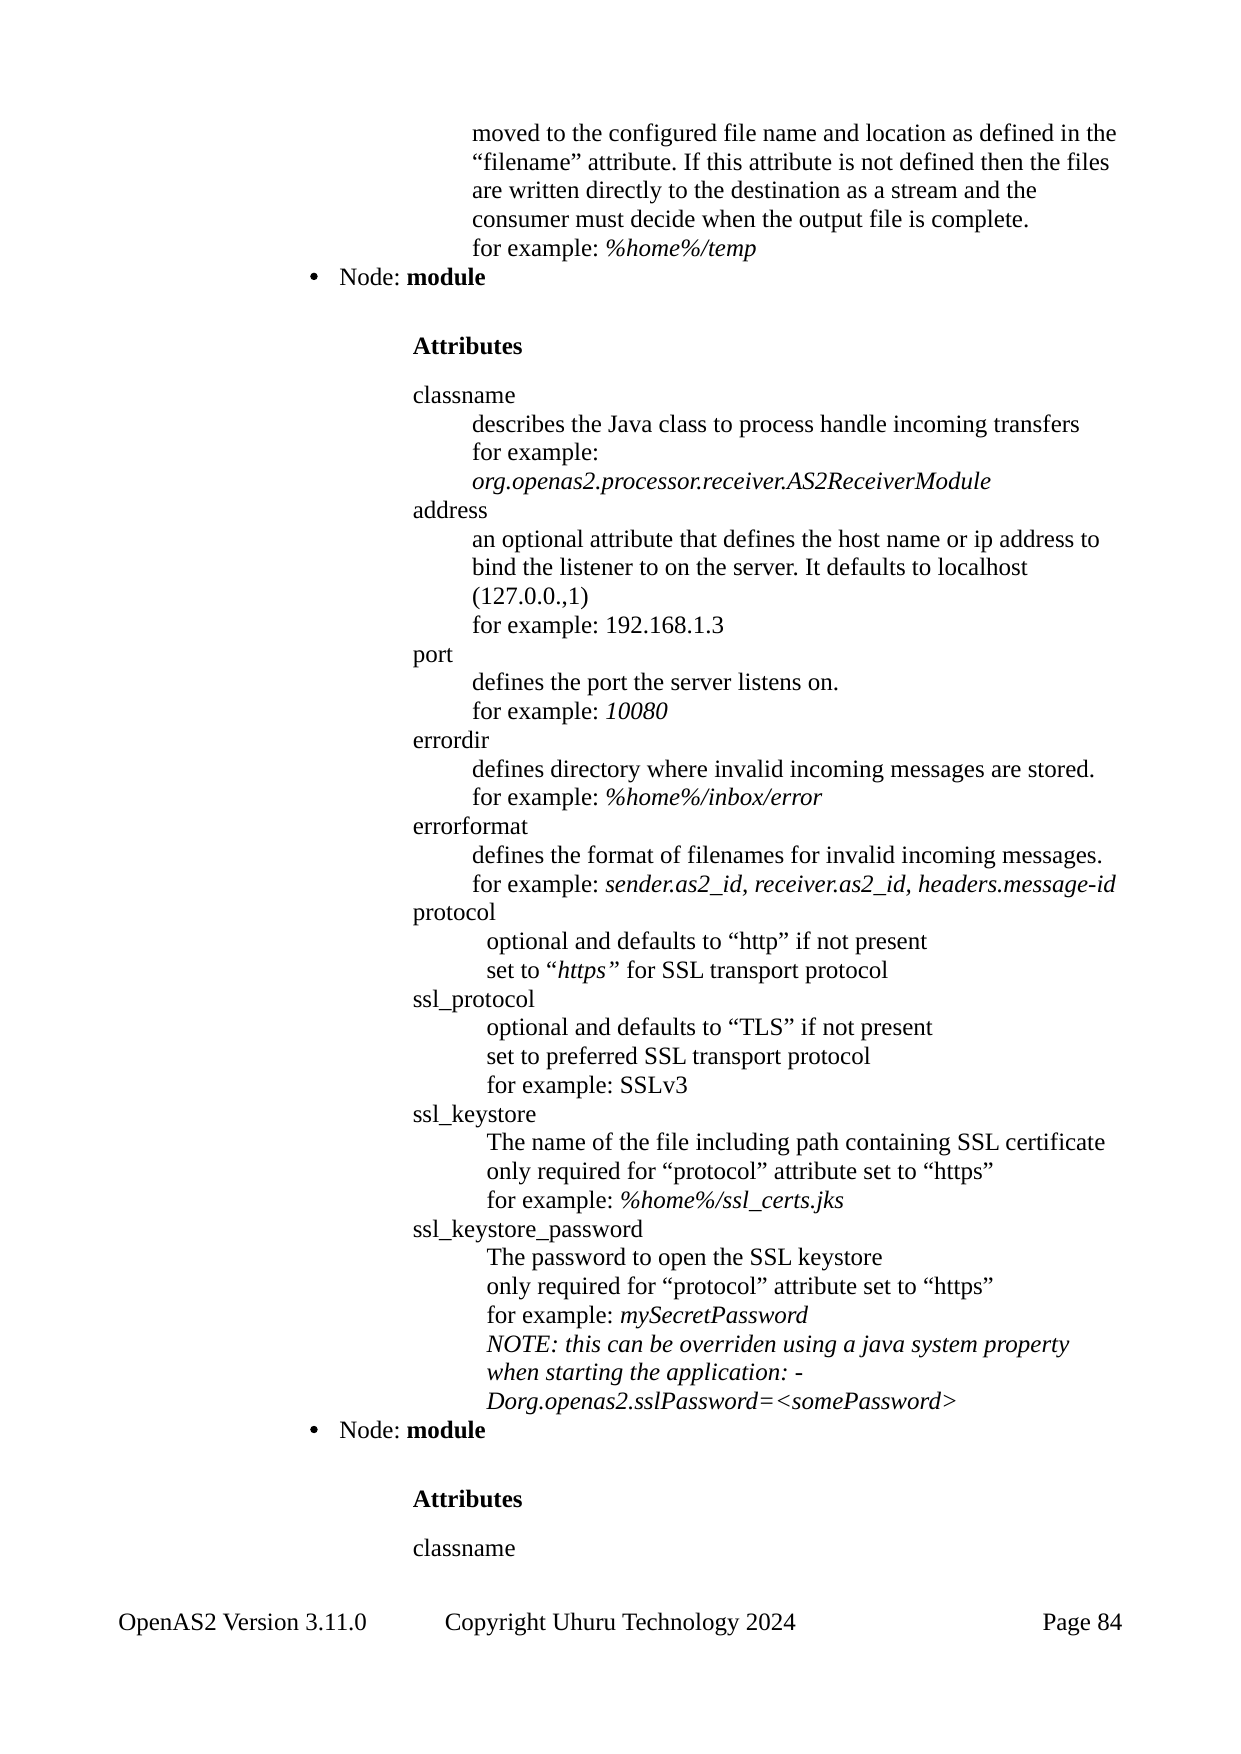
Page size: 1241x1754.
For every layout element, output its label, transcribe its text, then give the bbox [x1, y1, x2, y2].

subtitle The name of the file including path containing SSL certificate [457, 1127, 1122, 1156]
subtitle address [383, 495, 1122, 524]
subtitle classname [383, 1533, 1122, 1562]
list Node: module [309, 262, 1122, 291]
subtitle port [383, 639, 1122, 667]
list describes the Java class to process handle incoming transfers for example: org.openas2.processor.receiver.AS2ReceiverModule [442, 409, 1122, 495]
list Attributes [383, 1449, 1122, 1513]
subtitle ssl_keystore_password [383, 1214, 1122, 1242]
subtitle classname [383, 380, 1122, 409]
list Node: module [309, 1415, 1122, 1444]
subtitle optional and defaults to “TLS” if not present [457, 1012, 1122, 1041]
list set to “https” for SSL transport protocol [457, 955, 1122, 984]
list for example: %home%/ssl_certs.jks [457, 1185, 1122, 1214]
list for example: SSLv3 [457, 1070, 1122, 1099]
subtitle errordir [383, 725, 1122, 754]
subtitle protocol [383, 897, 1122, 926]
subtitle ssl_protocol [383, 984, 1122, 1012]
list defines the format of filenames for invalid incoming messages. for example: sender.as2_id, receiver.as2_id, headers.message-id [442, 840, 1122, 897]
list an optional attribute that defines the host name or ip address to bind the listener to on the server. It defaults to localhost (127.0.0.,1) for example: 192.168.1.3 [442, 524, 1122, 639]
list defines directory where invalid incoming messages are stored. for example: %home%/inbox/error [442, 754, 1122, 811]
subtitle ssl_keystore [383, 1099, 1122, 1127]
list for example: mySecretPassword [457, 1300, 1122, 1329]
subtitle errorformat [383, 811, 1122, 840]
subtitle only required for “protocol” attribute set to “https” [457, 1271, 1122, 1300]
subtitle only required for “protocol” attribute set to “https” [457, 1156, 1122, 1185]
subtitle optional and defaults to “http” if not present [457, 926, 1122, 955]
list set to preferred SSL transport protocol [457, 1041, 1122, 1070]
list Attributes [383, 296, 1122, 359]
list defines the port the server listens on. for example: 10080 [442, 667, 1122, 725]
list moved to the configured file name and location as defined in the “filename” attribute. If this attribute is not defined then the files are written directly to the destination as a stream and the consumer must decide when the output file is complete. for example: %home%/temp [442, 118, 1122, 262]
list NOTE: this can be overriden using a java system property when starting the application: -Dorg.openas2.sslPassword=<somePassword> [457, 1329, 1122, 1415]
subtitle The password to open the SSL keystore [457, 1242, 1122, 1271]
